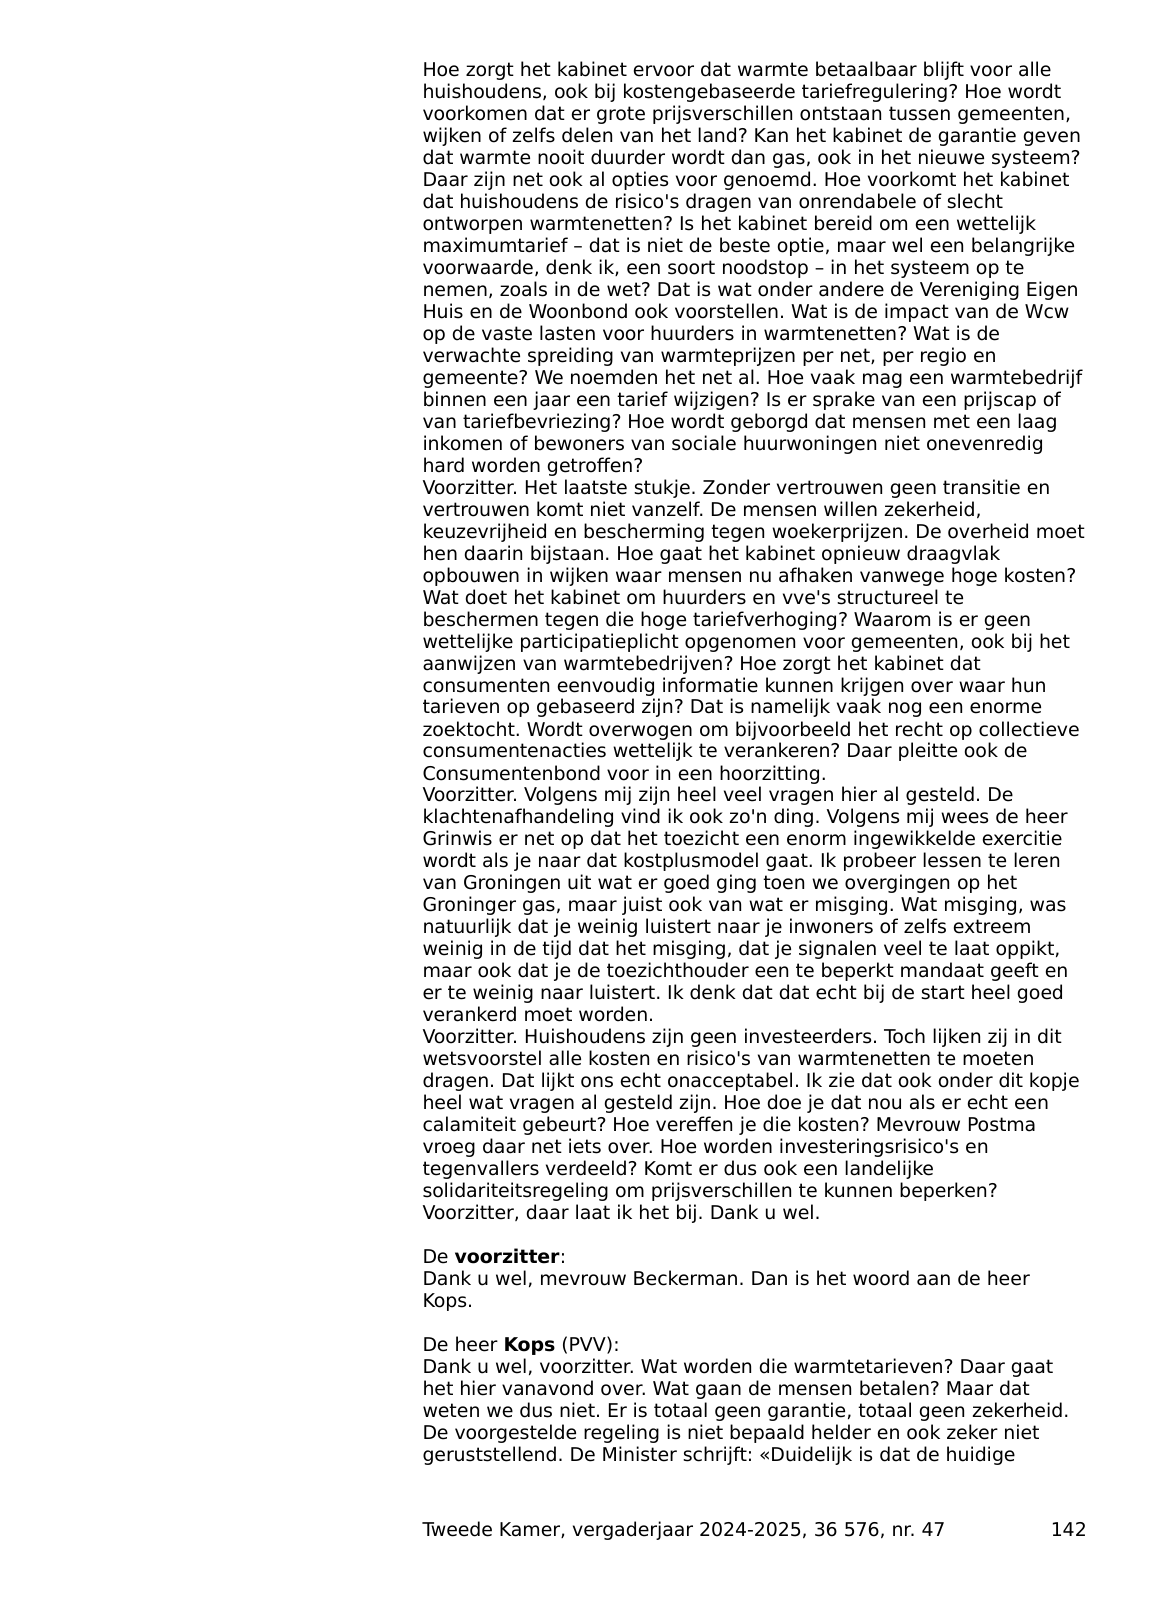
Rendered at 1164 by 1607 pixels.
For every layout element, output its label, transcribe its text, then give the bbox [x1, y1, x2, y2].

text Dank u wel, mevrouw Beckerman. Dan is het woord aan de heer Kops. [422, 1268, 1087, 1312]
text Voorzitter. Het laatste stukje. Zonder vertrouwen geen transitie en vertrouwen komt niet vanzelf. De mensen willen zekerheid, keuzevrijheid en bescherming tegen woekerprijzen. De overheid moet hen daarin bijstaan. Hoe gaat het kabinet opnieuw draagvlak opbouwen in wijken waar mensen nu afhaken vanwege hoge kosten? Wat doet het kabinet om huurders en vve's structureel te beschermen tegen die hoge tariefverhoging? Waarom is er geen wettelijke participatieplicht opgenomen voor gemeenten, ook bij het aanwijzen van warmtebedrijven? Hoe zorgt het kabinet dat consumenten eenvoudig informatie kunnen krijgen over waar hun tarieven op gebaseerd zijn? Dat is namelijk vaak nog een enorme zoektocht. Wordt overwogen om bijvoorbeeld het recht op collectieve consumentenacties wettelijk te verankeren? Daar pleitte ook de Consumentenbond voor in een hoorzitting. [422, 477, 1087, 784]
text Voorzitter, daar laat ik het bij. Dank u wel. [422, 1202, 1087, 1224]
text Voorzitter. Huishoudens zijn geen investeerders. Toch lijken zij in dit wetsvoorstel alle kosten en risico's van warmtenetten te moeten dragen. Dat lijkt ons echt onacceptabel. Ik zie dat ook onder dit kopje heel wat vragen al gesteld zijn. Hoe doe je dat nou als er echt een calamiteit gebeurt? Hoe vereffen je die kosten? Mevrouw Postma vroeg daar net iets over. Hoe worden investeringsrisico's en tegenvallers verdeeld? Komt er dus ook een landelijke solidariteitsregeling om prijsverschillen te kunnen beperken? [422, 1026, 1087, 1202]
text De voorzitter: [422, 1246, 1087, 1268]
text Dank u wel, voorzitter. Wat worden die warmtetarieven? Daar gaat het hier vanavond over. Wat gaan de mensen betalen? Maar dat weten we dus niet. Er is totaal geen garantie, totaal geen zekerheid. De voorgestelde regeling is niet bepaald helder en ook zeker niet geruststellend. De Minister schrijft: «Duidelijk is dat de huidige [422, 1356, 1087, 1466]
text Voorzitter. Volgens mij zijn heel veel vragen hier al gesteld. De klachtenafhandeling vind ik ook zo'n ding. Volgens mij wees de heer Grinwis er net op dat het toezicht een enorm ingewikkelde exercitie wordt als je naar dat kostplusmodel gaat. Ik probeer lessen te leren van Groningen uit wat er goed ging toen we overgingen op het Groninger gas, maar juist ook van wat er misging. Wat misging, was natuurlijk dat je weinig luistert naar je inwoners of zelfs extreem weinig in de tijd dat het misging, dat je signalen veel te laat oppikt, maar ook dat je de toezichthouder een te beperkt mandaat geeft en er te weinig naar luistert. Ik denk dat dat echt bij de start heel goed verankerd moet worden. [422, 784, 1087, 1026]
text De heer Kops (PVV): [422, 1334, 1087, 1356]
text Hoe zorgt het kabinet ervoor dat warmte betaalbaar blijft voor alle huishoudens, ook bij kostengebaseerde tariefregulering? Hoe wordt voorkomen dat er grote prijsverschillen ontstaan tussen gemeenten, wijken of zelfs delen van het land? Kan het kabinet de garantie geven dat warmte nooit duurder wordt dan gas, ook in het nieuwe systeem? Daar zijn net ook al opties voor genoemd. Hoe voorkomt het kabinet dat huishoudens de risico's dragen van onrendabele of slecht ontworpen warmtenetten? Is het kabinet bereid om een wettelijk maximumtarief – dat is niet de beste optie, maar wel een belangrijke voorwaarde, denk ik, een soort noodstop – in het systeem op te nemen, zoals in de wet? Dat is wat onder andere de Vereniging Eigen Huis en de Woonbond ook voorstellen. Wat is de impact van de Wcw op de vaste lasten voor huurders in warmtenetten? Wat is de verwachte spreiding van warmteprijzen per net, per regio en gemeente? We noemden het net al. Hoe vaak mag een warmtebedrijf binnen een jaar een tarief wijzigen? Is er sprake van een prijscap of van tariefbevriezing? Hoe wordt geborgd dat mensen met een laag inkomen of bewoners van sociale huurwoningen niet onevenredig hard worden getroffen? [422, 59, 1087, 477]
